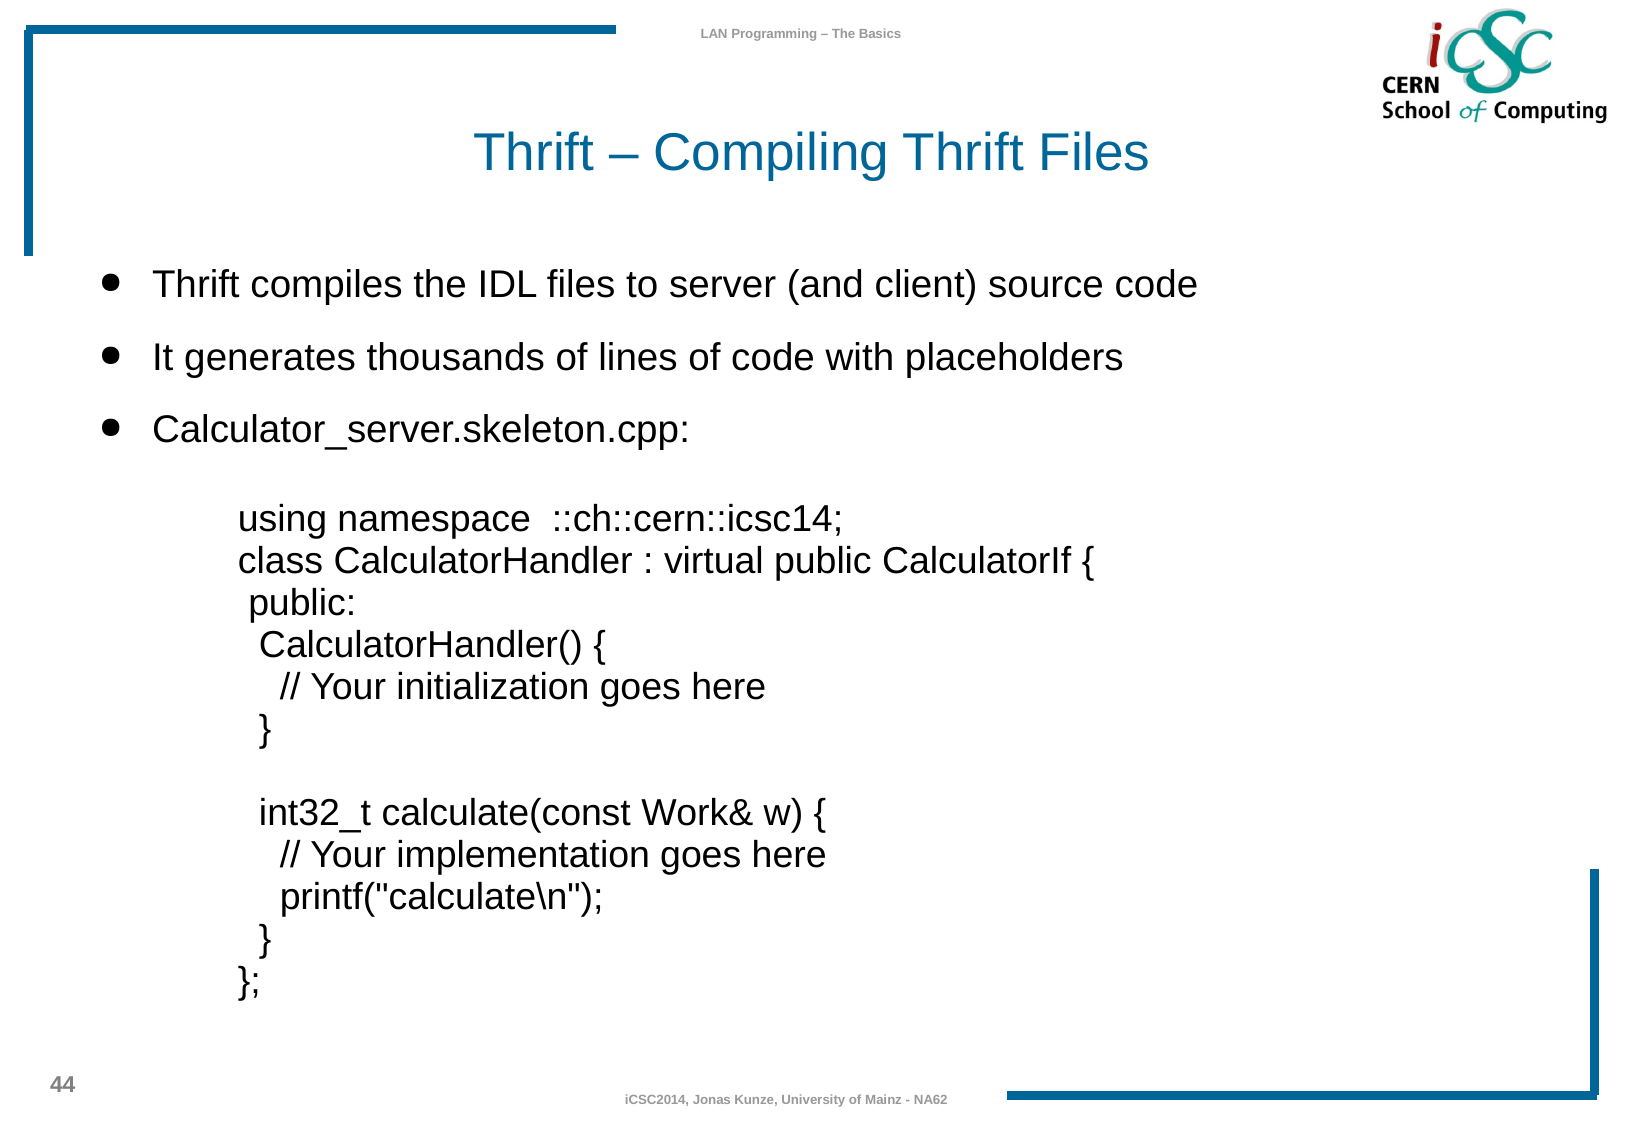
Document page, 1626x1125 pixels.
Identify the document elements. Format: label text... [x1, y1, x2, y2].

picture [1381, 8, 1608, 125]
text_box using namespace ::ch::cern::icsc14; class CalculatorHandler : virtual public CalculatorIf { public: CalculatorHandler() { // Your initialization goes here } int32_t calculate(const Work& w) { // Your implementation goes here printf("calculate\n"); } }; [223, 490, 1619, 1064]
list Thrift compiles the IDL files to server (and client) source code It generates thousands of lines of code with placeholders Calculator_server.skeleton.cpp: [81, 263, 1512, 1051]
title Thrift – Compiling Thrift Files [81, 44, 1544, 233]
